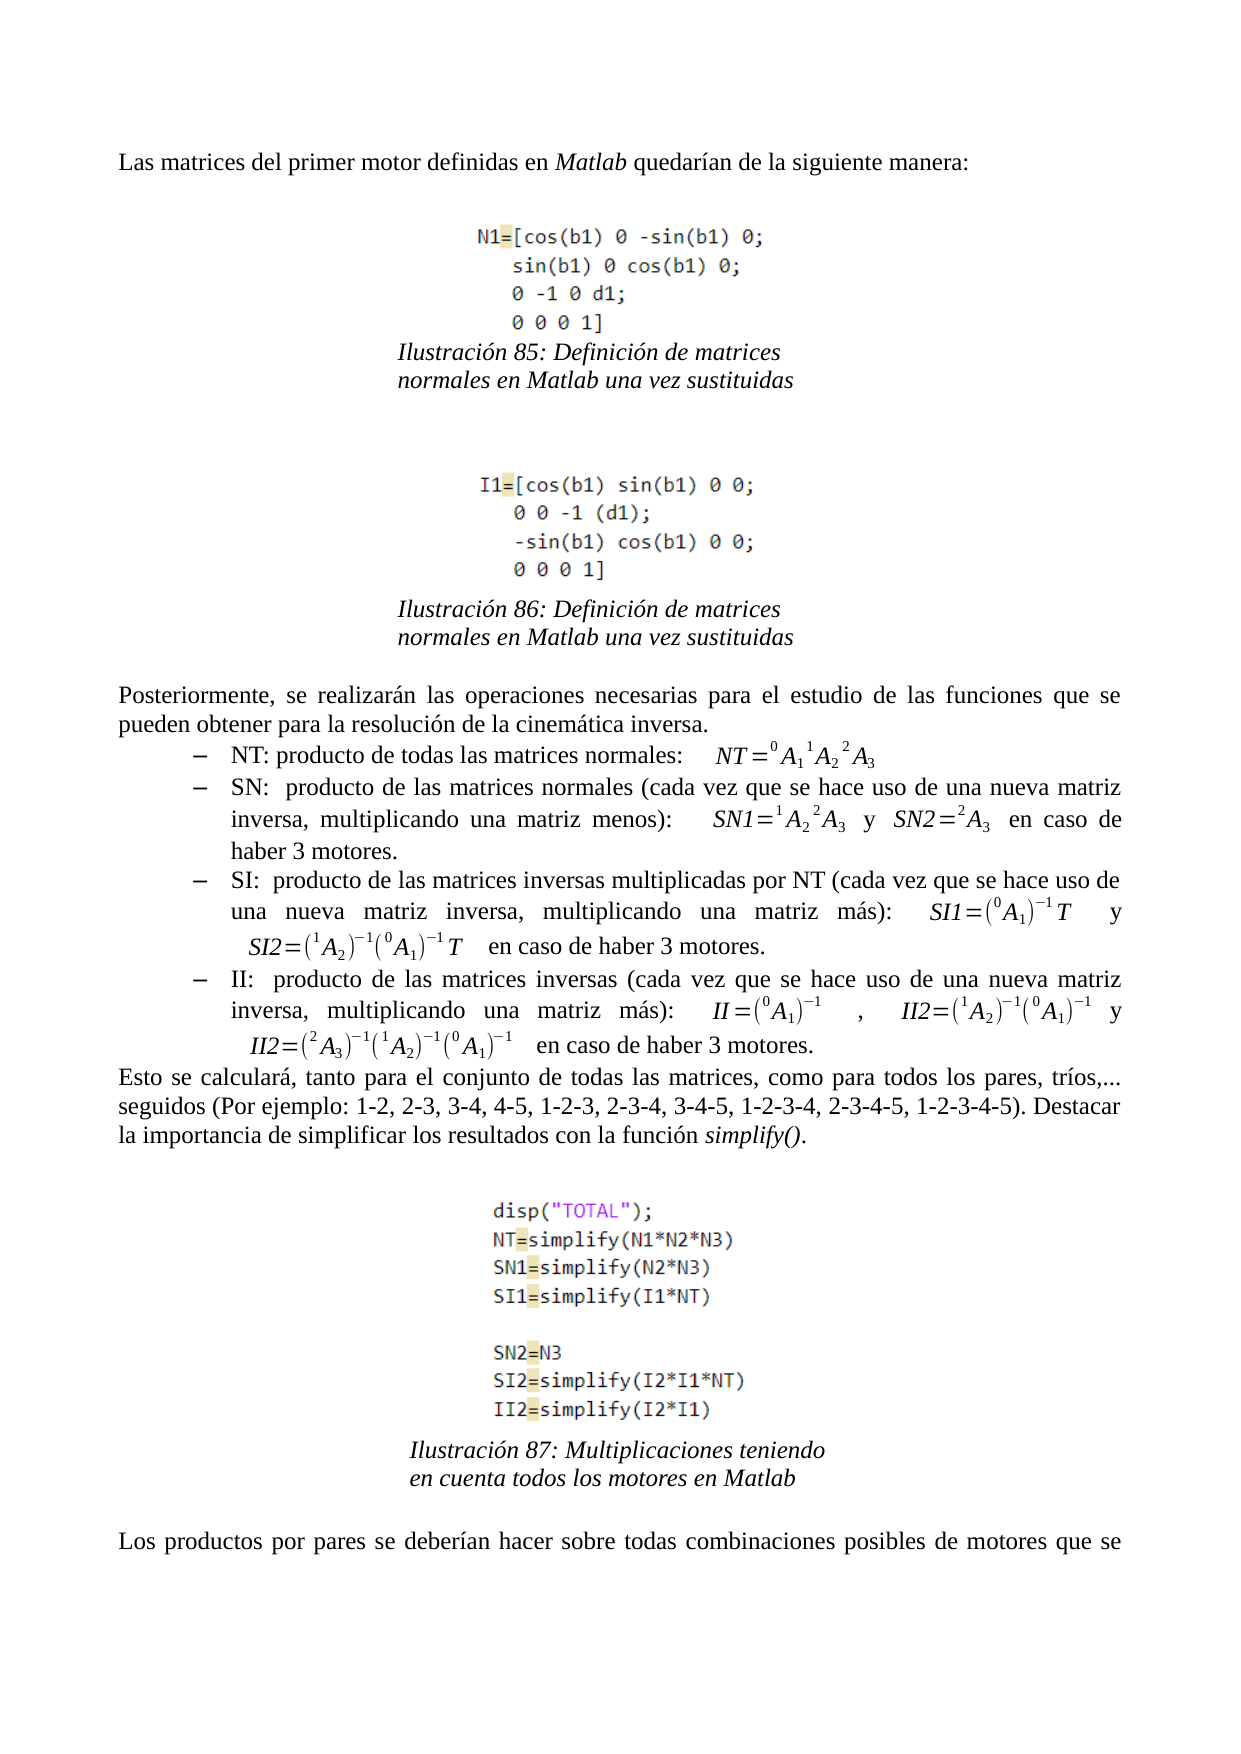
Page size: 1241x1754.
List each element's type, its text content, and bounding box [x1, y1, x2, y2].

list SI: producto de las matrices inversas multiplicadas por NT (cada vez que se hace uso de una nueva matriz inversa, multiplicando una matriz más): y en caso de haber 3 motores. [193, 865, 1122, 964]
text Posteriormente, se realizarán las operaciones necesarias para el estudio de las funciones que se pueden obtener para la resolución de la cinemática inversa. [118, 680, 1122, 737]
list II: producto de las matrices inversas (cada vez que se hace uso de una nueva matriz inversa, multiplicando una matriz más): , y en caso de haber 3 motores. [193, 964, 1122, 1062]
text Las matrices del primer motor definidas en Matlab quedarían de la siguiente manera: [118, 147, 1122, 176]
list SN: producto de las matrices normales (cada vez que se hace uso de una nueva matriz inversa, multiplicando una matriz menos): yen caso de haber 3 motores. [193, 772, 1122, 865]
text Ilustración 87: Multiplicaciones teniendo en cuenta todos los motores en Matlab [409, 1208, 831, 1492]
text Los productos por pares se deberían hacer sobre todas combinaciones posibles de motores que se [118, 1526, 1122, 1555]
list NT: producto de todas las matrices normales: [193, 737, 1122, 772]
text Esto se calculará, tanto para el conjunto de todas las matrices, como para todos los pares, tríos,... seguidos (Por ejemplo: 1-2, 2-3, 3-4, 4-5, 1-2-3, 2-3-4, 3-4-5, 1-2-3-4, 2-3-4-5, 1-2-3-4-5). Destacar la importancia de simplificar los resultados con la función simplify(). [118, 1062, 1122, 1149]
text Ilustración 85: Definición de matrices normales en Matlab una vez sustituidas [397, 235, 843, 394]
text Ilustración 86: Definición de matrices normales en Matlab una vez sustituidas [397, 482, 843, 651]
